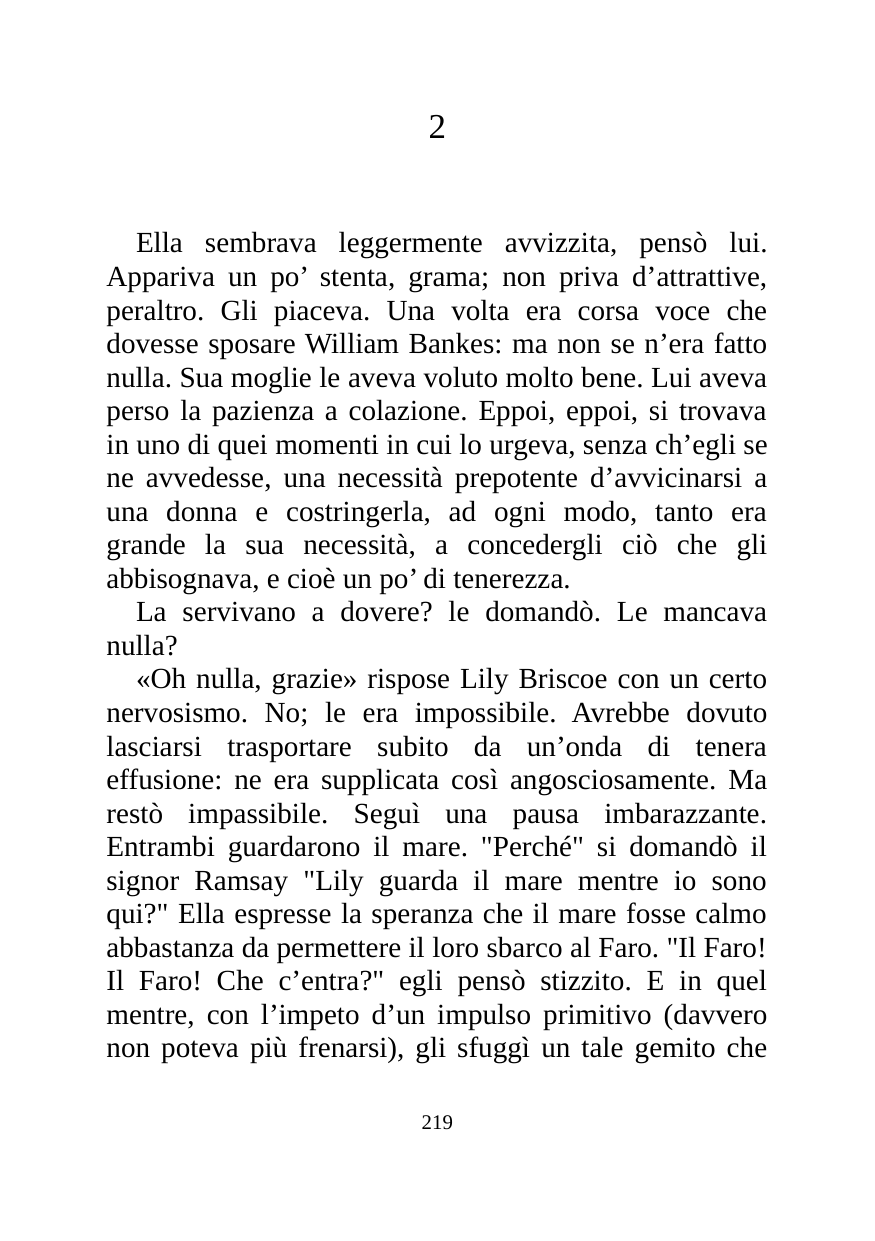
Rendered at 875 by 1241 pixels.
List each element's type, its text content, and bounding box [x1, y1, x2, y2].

text La servivano a dovere? le domandò. Le mancava nulla? [106, 594, 768, 662]
text «Oh nulla, grazie» rispose Lily Briscoe con un certo nervosismo. No; le era impossibile. Avrebbe dovuto lasciarsi trasportare subito da un’onda di tenera effusione: ne era supplicata così angosciosamente. Ma restò impassibile. Seguì una pausa imbarazzante. Entrambi guardarono il mare. "Perché" si domandò il signor Ramsay "Lily guarda il mare mentre io sono qui?" Ella espresse la speranza che il mare fosse calmo abbastanza da permettere il loro sbarco al Faro. "Il Faro! Il Faro! Che c’entra?" egli pensò stizzito. E in quel mentre, con l’impeto d’un impulso primitivo (davvero non poteva più frenarsi), gli sfuggì un tale gemito che [106, 662, 768, 1064]
text Ella sembrava leggermente avvizzita, pensò lui. Appariva un po’ stenta, grama; non priva d’attrattive, peraltro. Gli piaceva. Una volta era corsa voce che dovesse sposare William Bankes: ma non se n’era fatto nulla. Sua moglie le aveva voluto molto bene. Lui aveva perso la pazienza a colazione. Eppoi, eppoi, si trovava in uno di quei momenti in cui lo urgeva, senza ch’egli se ne avvedesse, una necessità prepotente d’avvicinarsi a una donna e costringerla, ad ogni modo, tanto era grande la sua necessità, a concedergli ciò che gli abbisognava, e cioè un po’ di tenerezza. [106, 226, 768, 594]
subtitle 2 [106, 106, 768, 146]
